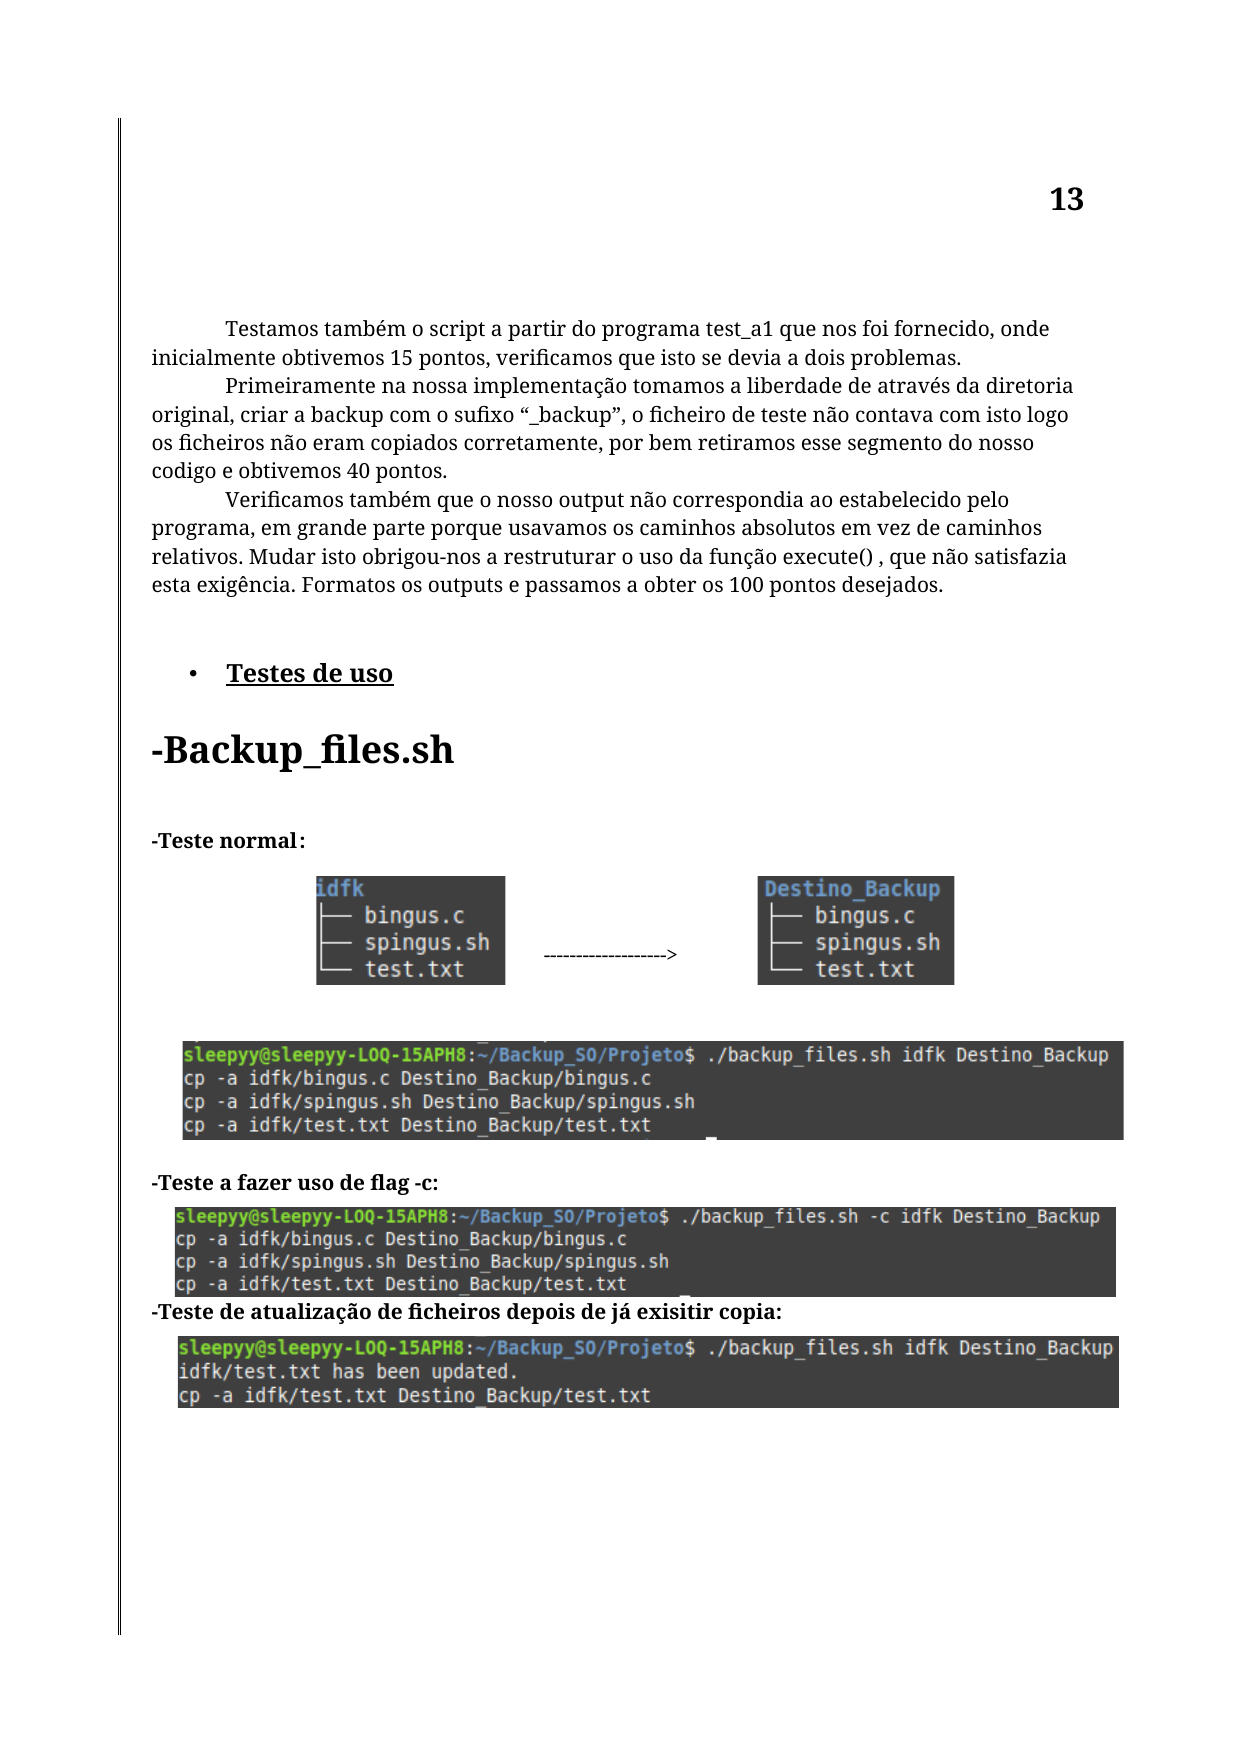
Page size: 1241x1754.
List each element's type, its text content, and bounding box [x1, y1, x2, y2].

text -Teste de atualização de ficheiros depois de já exisitir copia: [151, 1196, 1092, 1325]
text -Backup_files.sh [151, 724, 1092, 775]
text -Teste normal : [151, 826, 1092, 854]
picture [174, 1207, 1116, 1297]
picture [757, 876, 955, 985]
text [151, 940, 316, 968]
text -Teste a fazer uso de flag -c: [151, 1168, 1092, 1196]
text Primeiramente na nossa implementação tomamos a liberdade de através da diretoria original, criar a backup com o sufixo “_backup”, o ficheiro de teste não contava com isto logo os ficheiros não eram copiados corretamente, por bem retiramos esse segmento do nosso codigo e obtivemos 40 pontos. [151, 371, 1092, 485]
text -------------------> [506, 940, 757, 968]
picture [177, 1336, 1119, 1408]
picture [316, 876, 506, 985]
text Verificamos também que o nosso output não correspondia ao estabelecido pelo programa, em grande parte porque usavamos os caminhos absolutos em vez de caminhos relativos. Mudar isto obrigou-nos a restruturar o uso da função execute() , que não satisfazia esta exigência. Formatos os outputs e passamos a obter os 100 pontos desejados. [151, 485, 1092, 599]
list Testes de uso [189, 656, 1092, 690]
text Testamos também o script a partir do programa test_a1 que nos foi fornecido, onde inicialmente obtivemos 15 pontos, verificamos que isto se devia a dois problemas. [151, 314, 1092, 371]
picture [182, 1041, 1124, 1140]
text [955, 940, 1092, 968]
